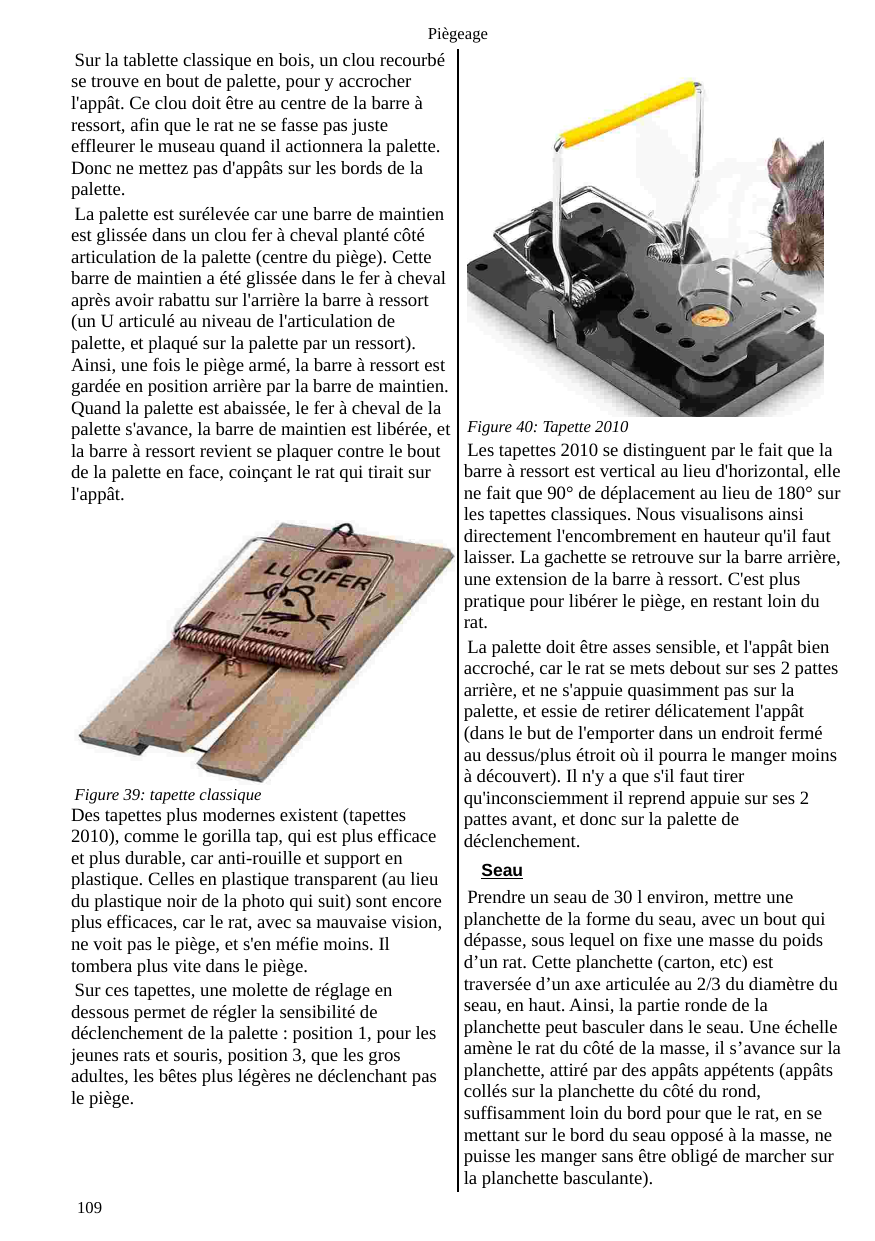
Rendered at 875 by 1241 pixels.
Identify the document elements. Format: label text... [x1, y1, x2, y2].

text Figure 40: Tapette 2010 [467, 417, 824, 436]
subtitle Seau [481, 860, 844, 880]
text Sur ces tapettes, une molette de réglage en dessous permet de régler la sensibilité de déclenchement de la palette : position 1, pour les jeunes rats et souris, position 3, que les gros adultes, les bêtes plus légères ne déclenchant pas le piège. [71, 979, 452, 1108]
text Figure 39: tapette classique [74, 785, 455, 803]
text La palette doit être asses sensible, et l'appât bien accroché, car le rat se mets debout sur ses 2 pattes arrière, et ne s'appuie quasimment pas sur la palette, et essie de retirer délicatement l'appât (dans le but de l'emporter dans un endroit fermé au dessus/plus étroit où il pourra le manger moins à découvert). Il n'y a que s'il faut tirer qu'inconsciemment il reprend appuie sur ses 2 pattes avant, et donc sur la palette de déclenchement. [463, 636, 844, 851]
text Des tapettes plus modernes existent (tapettes 2010), comme le gorilla tap, qui est plus efficace et plus durable, car anti-rouille et support en plastique. Celles en plastique transparent (au lieu du plastique noir de la photo qui suit) sont encore plus efficaces, car le rat, avec sa mauvaise vision, ne voit pas le piège, et s'en méfie moins. Il tombera plus vite dans le piège. [71, 782, 455, 976]
picture [74, 520, 456, 785]
text Sur la tablette classique en bois, un clou recourbé se trouve en bout de palette, pour y accrocher l'appât. Ce clou doit être au centre de la barre à ressort, afin que le rat ne se fasse pas juste effleurer le museau quand il actionnera la palette. Donc ne mettez pas d'appâts sur les bords de la palette. [71, 49, 452, 200]
text Prendre un seau de 30 l environ, mettre une planchette de la forme du seau, avec un bout qui dépasse, sous lequel on fixe une masse du poids d’un rat. Cette planchette (carton, etc) est traversée d’un axe articulée au 2/3 du diamètre du seau, en haut. Ainsi, la partie ronde de la planchette peut basculer dans le seau. Une échelle amène le rat du côté de la masse, il s’avance sur la planchette, attiré par des appâts appétents (appâts collés sur la planchette du côté du rond, suffisamment loin du bord pour que le rat, en se mettant sur le bord du seau opposé à la masse, ne puisse les manger sans être obligé de marcher sur la planchette basculante). [463, 886, 844, 1188]
text La palette est surélevée car une barre de maintien est glissée dans un clou fer à cheval planté côté articulation de la palette (centre du piège). Cette barre de maintien a été glissée dans le fer à cheval après avoir rabattu sur l'arrière la barre à ressort (un U articulé au niveau de l'articulation de palette, et plaqué sur la palette par un ressort). Ainsi, une fois le piège armé, la barre à ressort est gardée en position arrière par la barre de maintien. Quand la palette est abaissée, le fer à cheval de la palette s'avance, la barre de maintien est libérée, et la barre à ressort revient se plaquer contre le bout de la palette en face, coinçant le rat qui tirait sur l'appât. [71, 203, 452, 504]
text Les tapettes 2010 se distinguent par le fait que la barre à ressort est vertical au lieu d'horizontal, elle ne fait que 90° de déplacement au lieu de 180° sur les tapettes classiques. Nous visualisons ainsi directement l'encombrement en hauteur qu'il faut laisser. La gachette se retrouve sur la barre arrière, une extension de la barre à ressort. C'est plus pratique pour libérer le piège, en restant loin du rat. [463, 439, 844, 633]
picture [467, 61, 824, 417]
